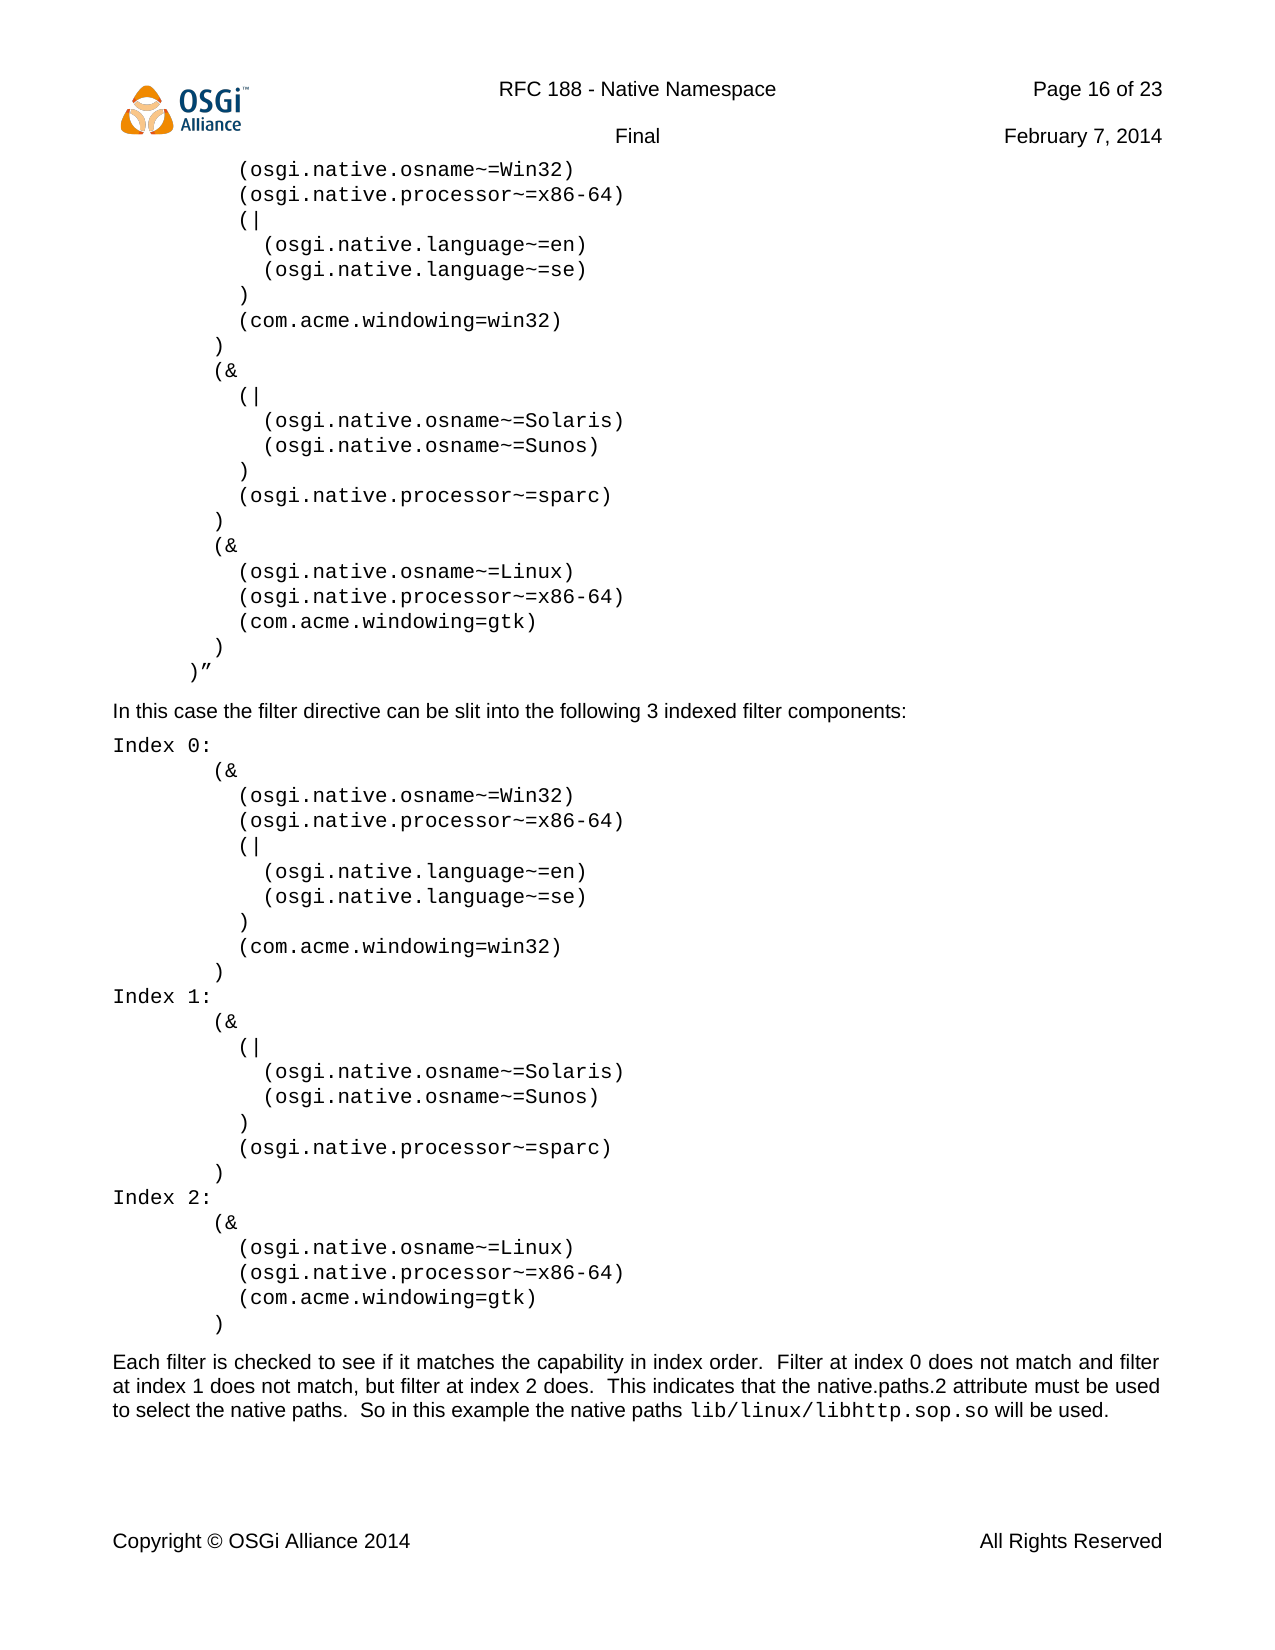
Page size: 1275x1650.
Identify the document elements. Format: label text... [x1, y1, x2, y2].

text (osgi.native.osname~=Win32) [112, 785, 1162, 809]
text (com.acme.windowing=gtk) [112, 1287, 1162, 1311]
text (osgi.native.processor~=x86-64) [112, 810, 1162, 834]
text ) [112, 1112, 1162, 1135]
text ) [112, 911, 1162, 934]
text In this case the filter directive can be slit into the following 3 indexed filter components: [112, 699, 1162, 723]
text (& [112, 760, 1162, 784]
text (osgi.native.processor~=x86-64) [112, 184, 1162, 208]
text (| [112, 1036, 1162, 1060]
text (osgi.native.osname~=Solaris) [112, 1061, 1162, 1085]
text (osgi.native.processor~=sparc) [112, 1137, 1162, 1160]
text (& [112, 1212, 1162, 1236]
text (com.acme.windowing=gtk) [112, 611, 1162, 634]
text ) [112, 636, 1162, 659]
text Each filter is checked to see if it matches the capability in index order. Filter at index 0 does not match and filter at index 1 does not match, but filter at index 2 does. This indicates that the native.paths.2 attribute must be used to select the native paths. So in this example the native paths lib/linux/libhttp.sop.so will be used. [112, 1350, 1162, 1424]
text Index 0: [112, 735, 1162, 759]
picture [113, 78, 257, 142]
text )” [112, 661, 1162, 685]
text (osgi.native.language~=se) [112, 886, 1162, 909]
text ) [112, 1312, 1162, 1336]
text (osgi.native.osname~=Linux) [112, 1237, 1162, 1261]
text (osgi.native.processor~=x86-64) [112, 586, 1162, 609]
text (osgi.native.language~=se) [112, 259, 1162, 283]
text (osgi.native.osname~=Sunos) [112, 435, 1162, 459]
text (com.acme.windowing=win32) [112, 309, 1162, 333]
text (osgi.native.osname~=Sunos) [112, 1087, 1162, 1110]
text (osgi.native.processor~=x86-64) [112, 1262, 1162, 1286]
text (osgi.native.language~=en) [112, 861, 1162, 884]
text (osgi.native.language~=en) [112, 234, 1162, 258]
text (| [112, 209, 1162, 233]
text (& [112, 360, 1162, 383]
text Index 2: [112, 1187, 1162, 1211]
text Index 1: [112, 986, 1162, 1010]
text ) [112, 510, 1162, 534]
text (| [112, 385, 1162, 408]
text ) [112, 961, 1162, 985]
text ) [112, 460, 1162, 484]
text ) [112, 335, 1162, 358]
text ) [112, 284, 1162, 308]
text (osgi.native.processor~=sparc) [112, 485, 1162, 509]
text (com.acme.windowing=win32) [112, 936, 1162, 959]
text (& [112, 1011, 1162, 1035]
text (& [112, 536, 1162, 559]
text (| [112, 836, 1162, 859]
text (osgi.native.osname~=Linux) [112, 561, 1162, 584]
text (osgi.native.osname~=Win32) [112, 159, 1162, 183]
text (osgi.native.osname~=Solaris) [112, 410, 1162, 434]
text ) [112, 1162, 1162, 1186]
